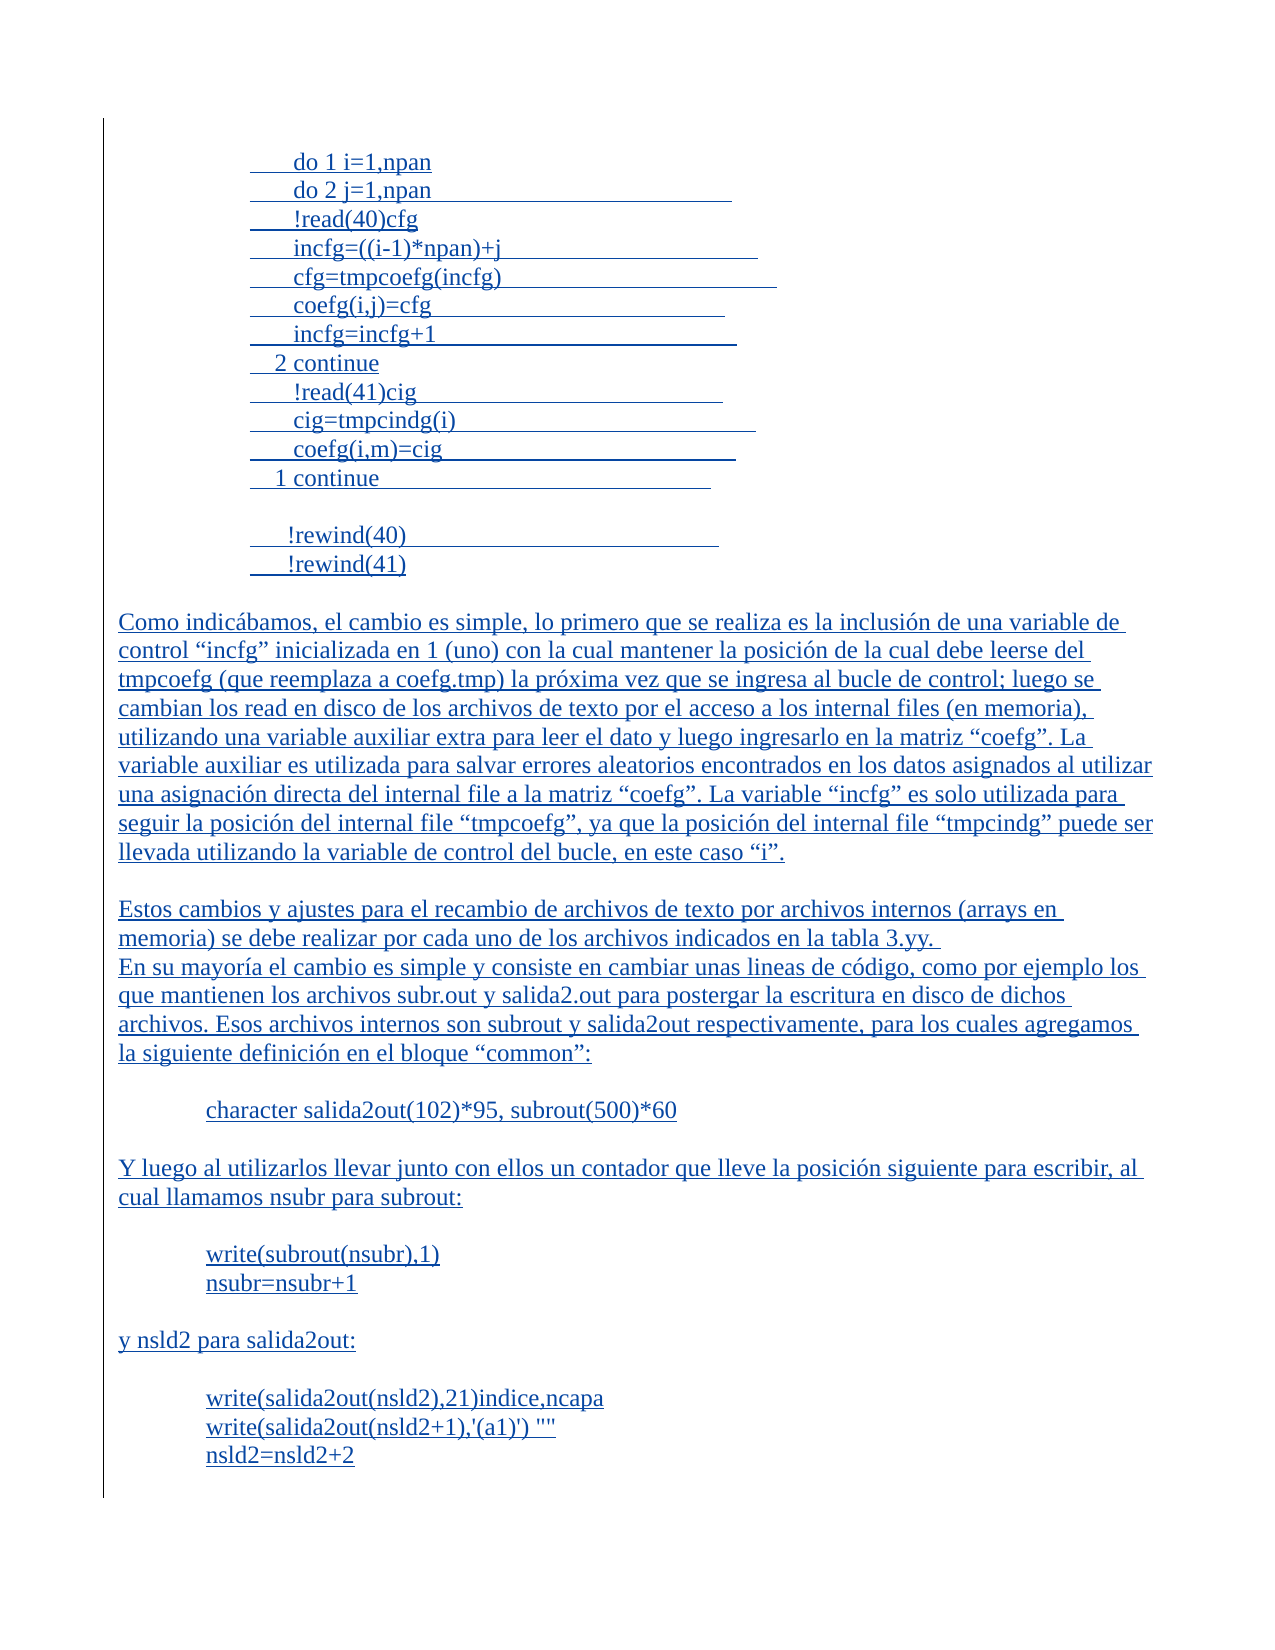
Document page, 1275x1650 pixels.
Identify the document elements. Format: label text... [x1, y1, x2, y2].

text write(salida2out(nsld2),21)indice,ncapa [206, 1383, 1157, 1412]
text nsubr=nsubr+1 [206, 1268, 1157, 1297]
text coefg(i,m)=cig [249, 434, 1157, 463]
text !read(41)cig [249, 377, 1157, 406]
text 1 continue [249, 463, 1157, 492]
text write(salida2out(nsld2+1),'(a1)') "" [206, 1412, 1157, 1441]
text do 2 j=1,npan [249, 176, 1157, 204]
text !read(40)cfg [249, 204, 1157, 233]
text nsld2=nsld2+2 [206, 1441, 1157, 1469]
text incfg=incfg+1 [249, 319, 1157, 348]
text Como indicábamos, el cambio es simple, lo primero que se realiza es la inclusión de una variable de control “incfg” inicializada en 1 (uno) con la cual mantener la posición de la cual debe leerse del tmpcoefg (que reemplaza a coefg.tmp) la próxima vez que se ingresa al bucle de control; luego se cambian los read en disco de los archivos de texto por el acceso a los internal files (en memoria), utilizando una variable auxiliar extra para leer el dato y luego ingresarlo en la matriz “coefg”. La variable auxiliar es utilizada para salvar errores aleatorios encontrados en los datos asignados al utilizar una asignación directa del internal file a la matriz “coefg”. La variable “incfg” es solo utilizada para seguir la posición del internal file “tmpcoefg”, ya que la posición del internal file “tmpcindg” puede ser llevada utilizando la variable de control del bucle, en este caso “i”. [118, 607, 1157, 866]
text incfg=((i-1)*npan)+j [249, 233, 1157, 262]
text y nsld2 para salida2out: [118, 1326, 1157, 1354]
text 2 continue [249, 348, 1157, 377]
text Estos cambios y ajustes para el recambio de archivos de texto por archivos internos (arrays en memoria) se debe realizar por cada uno de los archivos indicados en la tabla 3.yy. [118, 894, 1157, 952]
text cfg=tmpcoefg(incfg) [249, 262, 1157, 291]
text !rewind(40) [249, 521, 1157, 549]
text !rewind(41) [249, 549, 1157, 578]
text En su mayoría el cambio es simple y consiste en cambiar unas lineas de código, como por ejemplo los que mantienen los archivos subr.out y salida2.out para postergar la escritura en disco de dichos archivos. Esos archivos internos son subrout y salida2out respectivamente, para los cuales agregamos la siguiente definición en el bloque “common”: [118, 952, 1157, 1067]
text Y luego al utilizarlos llevar junto con ellos un contador que lleve la posición siguiente para escribir, al cual llamamos nsubr para subrout: [118, 1153, 1157, 1211]
text coefg(i,j)=cfg [249, 291, 1157, 319]
text cig=tmpcindg(i) [249, 406, 1157, 434]
text write(subrout(nsubr),1) [206, 1239, 1157, 1268]
text character salida2out(102)*95, subrout(500)*60 [206, 1096, 1157, 1124]
text do 1 i=1,npan [249, 147, 1157, 176]
